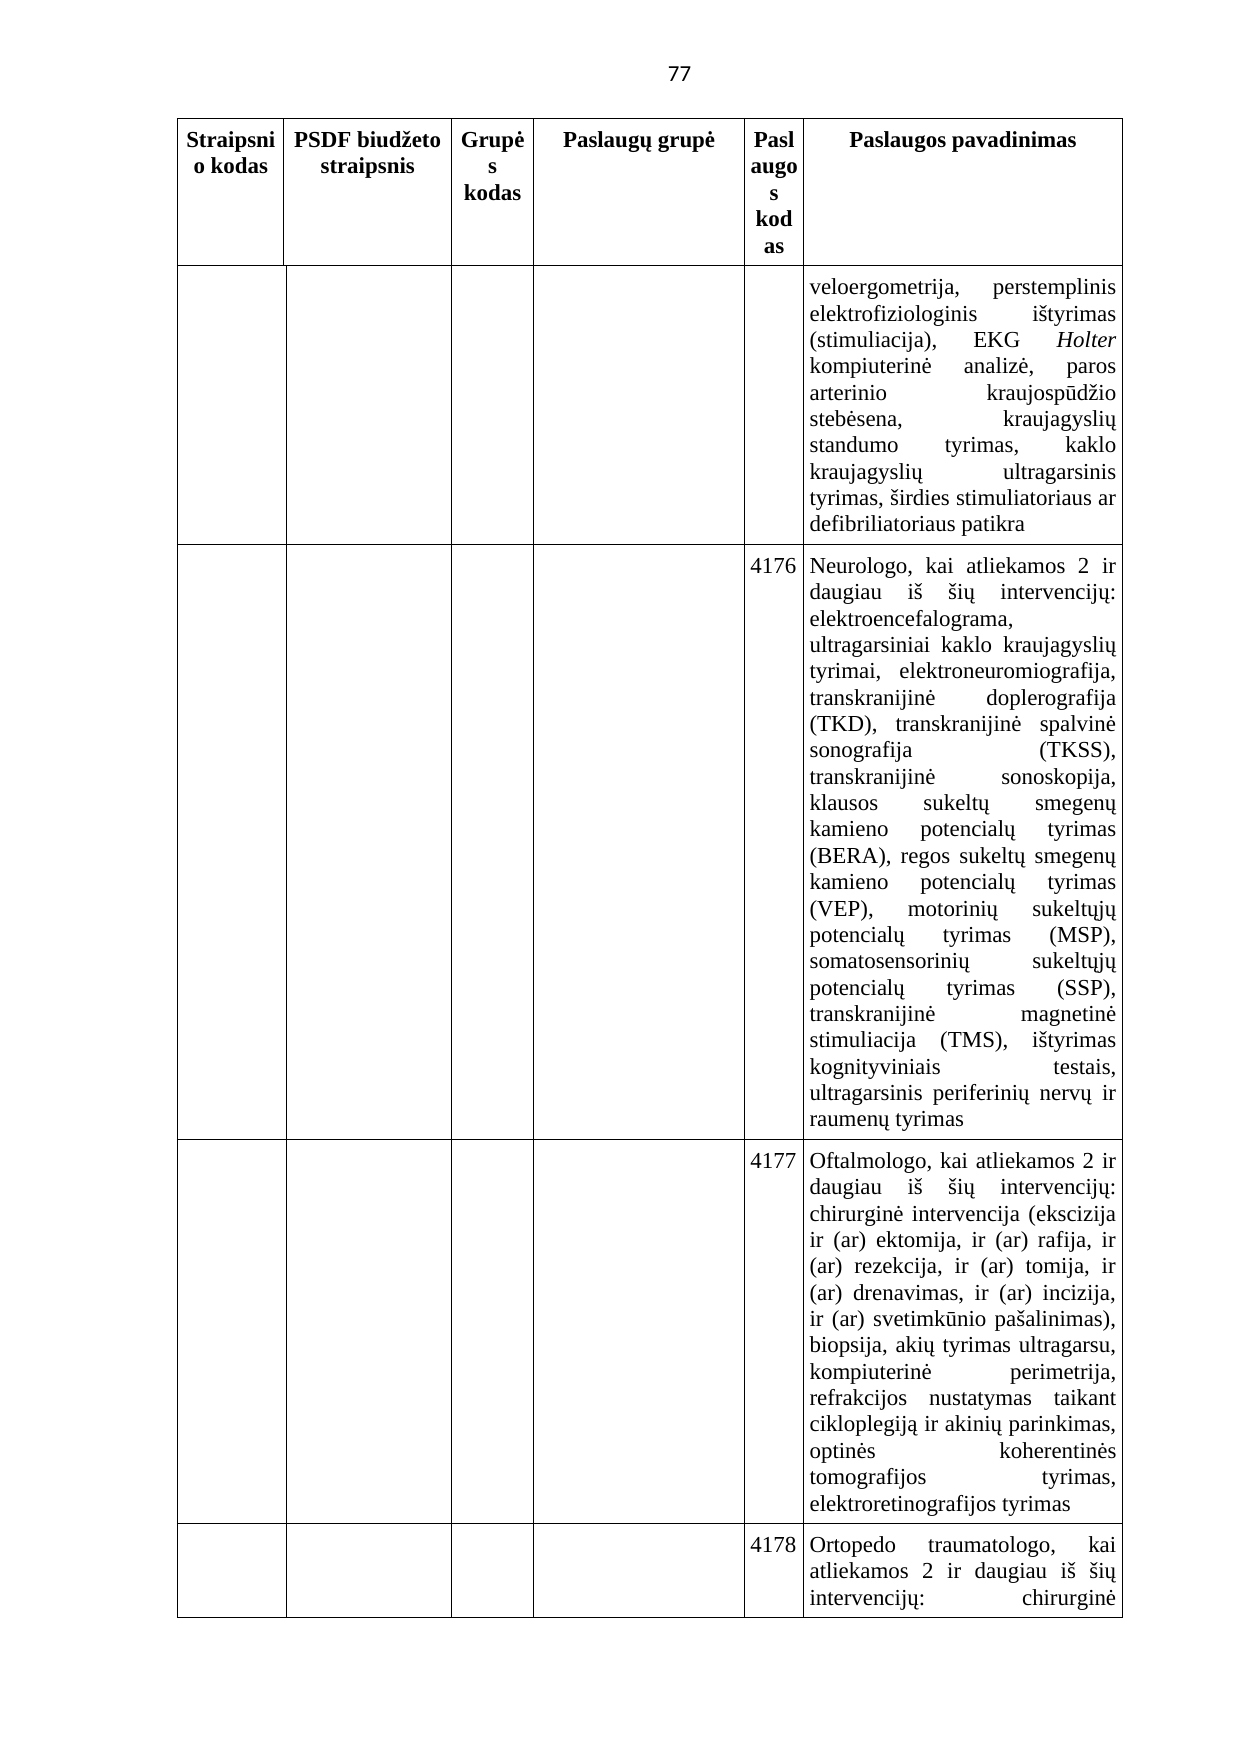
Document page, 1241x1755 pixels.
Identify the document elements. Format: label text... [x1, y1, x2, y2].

table_cell [534, 1140, 744, 1523]
table_cell [745, 266, 803, 544]
table_header Paslaugos pavadinimas [804, 119, 1122, 265]
table_cell 4177 [745, 1140, 803, 1523]
table_cell [452, 545, 533, 1139]
table_cell [452, 1140, 533, 1523]
table_header PSDF biudžeto straipsnis [284, 119, 451, 265]
table_cell [534, 545, 744, 1139]
table_header Grupės kodas [452, 119, 533, 265]
table_cell Neurologo, kai atliekamos 2 ir daugiau iš šių intervencijų: elektroencefalograma, ultragarsiniai kaklo kraujagyslių tyrimai, elektroneuromiografija, transkranijinė doplerografija (TKD), transkranijinė spalvinė sonografija (TKSS), transkranijinė sonoskopija, klausos sukeltų smegenų kamieno potencialų tyrimas (BERA), regos sukeltų smegenų kamieno potencialų tyrimas (VEP), motorinių sukeltųjų potencialų tyrimas (MSP), somatosensorinių sukeltųjų potencialų tyrimas (SSP), transkranijinė magnetinė stimuliacija (TMS), ištyrimas kognityviniais testais, ultragarsinis periferinių nervų ir raumenų tyrimas [804, 545, 1122, 1139]
table_cell [178, 266, 286, 544]
table_header Straipsnio kodas [178, 119, 283, 265]
table_cell [287, 1524, 451, 1617]
table_cell [452, 266, 533, 544]
table_cell [178, 1140, 286, 1523]
table_cell [534, 1524, 744, 1617]
table_cell [452, 1524, 533, 1617]
table_cell 4178 [745, 1524, 803, 1617]
table_cell [287, 545, 451, 1139]
table_cell [178, 1524, 286, 1617]
table_cell Oftalmologo, kai atliekamos 2 ir daugiau iš šių intervencijų: chirurginė intervencija (ekscizija ir (ar) ektomija, ir (ar) rafija, ir (ar) rezekcija, ir (ar) tomija, ir (ar) drenavimas, ir (ar) incizija, ir (ar) svetimkūnio pašalinimas), biopsija, akių tyrimas ultragarsu, kompiuterinė perimetrija, refrakcijos nustatymas taikant cikloplegiją ir akinių parinkimas, optinės koherentinės tomografijos tyrimas, elektroretinografijos tyrimas [804, 1140, 1122, 1523]
table_cell [534, 266, 744, 544]
table_cell [287, 266, 451, 544]
table_cell veloergometrija, perstemplinis elektrofiziologinis ištyrimas (stimuliacija), EKG Holter kompiuterinė analizė, paros arterinio kraujospūdžio stebėsena, kraujagyslių standumo tyrimas, kaklo kraujagyslių ultragarsinis tyrimas, širdies stimuliatoriaus ar defibriliatoriaus patikra [804, 266, 1122, 544]
table_cell [287, 1140, 451, 1523]
table_header Paslaugų grupė [534, 119, 744, 265]
table_header Paslaugos kodas [745, 119, 803, 265]
table_cell [178, 545, 286, 1139]
table_cell 4176 [745, 545, 803, 1139]
table_cell Ortopedo traumatologo, kai atliekamos 2 ir daugiau iš šių intervencijų: chirurginė [804, 1524, 1122, 1617]
